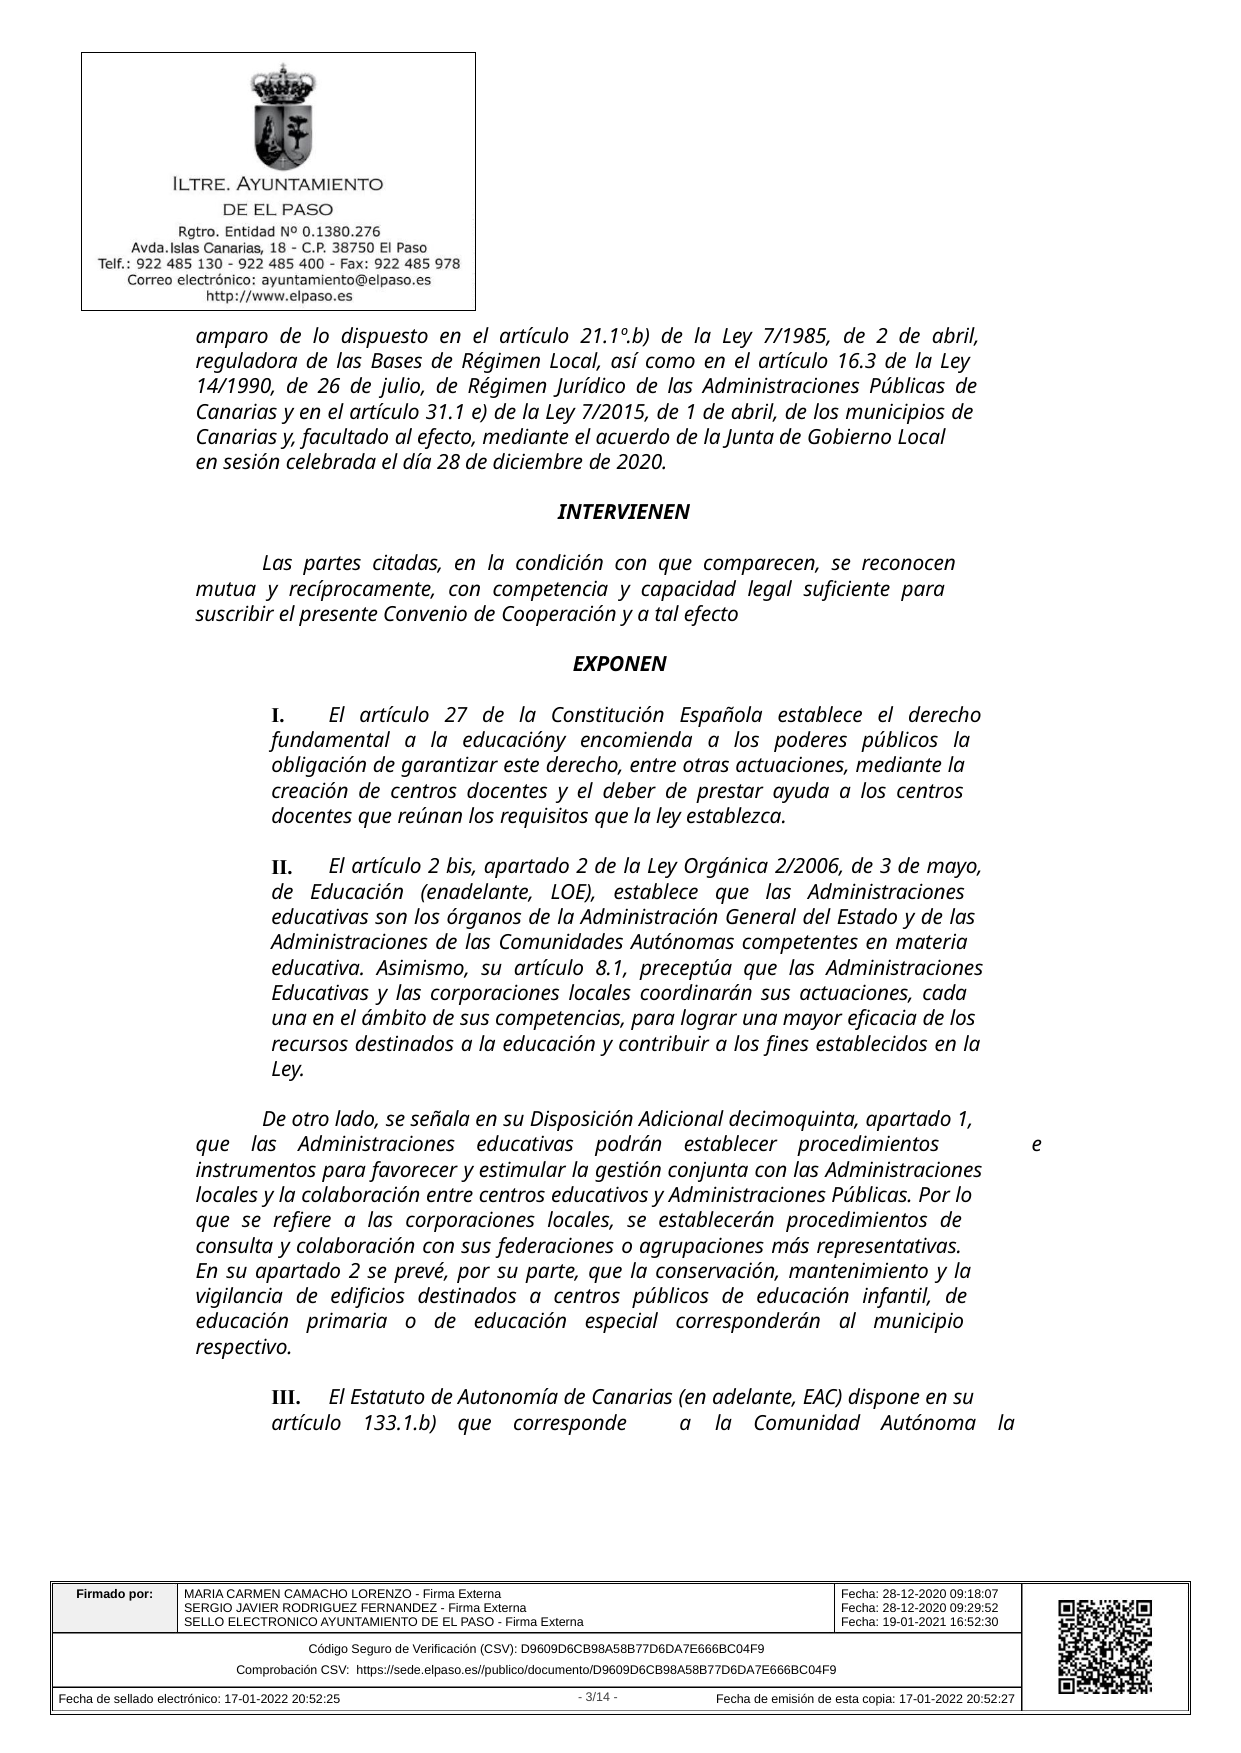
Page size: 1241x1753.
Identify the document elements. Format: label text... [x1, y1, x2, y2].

text recursos destinados a la educación y contribuir a los fines establecidos en la [271, 1031, 1070, 1056]
text MARIA CARMEN CAMACHO LORENZO - Firma Externa [184, 1587, 613, 1601]
text Fecha: 19-01-2021 16:52:30 [841, 1615, 1022, 1629]
picture [51, 1582, 1190, 1714]
text creación de centros docentes y el deber de prestar ayuda a los centros [271, 778, 1071, 803]
text educativas son los órganos de la Administración General del Estado y de las [271, 905, 1070, 929]
text I. [271, 704, 309, 727]
text Las partes citadas, en la condición con que comparecen, se reconocen [262, 551, 1070, 576]
text Fecha: 28-12-2020 09:18:07 [841, 1587, 1022, 1601]
text educativa. Asimismo, su artículo 8.1, preceptúa que las Administraciones [271, 956, 1070, 980]
text de Educación (enadelante, LOE), establece que las Administraciones [271, 879, 1070, 904]
text II. [271, 856, 317, 879]
text Código Seguro de Verificación (CSV): D9609D6CB98A58B77D6DA7E666BC04F9 [308, 1642, 790, 1656]
text EXPONEN [573, 651, 693, 677]
text instrumentos para favorecer y estimular la gestión conjunta con las Administraciones [195, 1157, 1070, 1182]
text locales y la colaboración entre centros educativos y Administraciones Públicas. Por lo [195, 1183, 1070, 1207]
text Fecha de sellado electrónico: 17-01-2022 20:52:25 [58, 1692, 365, 1706]
text la Comunidad Autónoma la [715, 1410, 1070, 1435]
text 14/1990, de 26 de julio, de Régimen Jurídico de las Administraciones Públicas de [195, 374, 1070, 399]
text Firmado por: [76, 1587, 172, 1601]
text Fecha de emisión de esta copia: 17-01-2022 20:52:27 [716, 1692, 1040, 1706]
text De otro lado, se señala en su Disposición Adicional decimoquinta, apartado 1, [262, 1107, 1070, 1132]
text a [679, 1410, 715, 1435]
text El artículo 27 de la Constitución Española establece el derecho [328, 703, 1070, 727]
text Administraciones de las Comunidades Autónomas competentes en materia [271, 930, 1070, 955]
picture [82, 53, 475, 310]
text e [1031, 1132, 1070, 1157]
text Comprobación CSV: https://sede.elpaso.es//publico/documento/D9609D6CB98A58B77D6DA7E666BC04F9 [236, 1663, 863, 1677]
text SELLO ELECTRONICO AYUNTAMIENTO DE EL PASO - Firma Externa [184, 1615, 613, 1629]
text INTERVIENEN [558, 499, 708, 525]
text Canarias y en el artículo 31.1 e) de la Ley 7/2015, de 1 de abril, de los municipios de [195, 399, 1070, 424]
text mutua y recíprocamente, con competencia y capacidad legal suficiente para [195, 576, 1070, 601]
text en sesión celebrada el día 28 de diciembre de 2020. [195, 450, 1070, 475]
text fundamental a la educacióny encomienda a los poderes públicos la [271, 728, 1071, 753]
text amparo de lo dispuesto en el artículo 21.1º.b) de la Ley 7/1985, de 2 de abril, [195, 324, 1069, 348]
text En su apartado 2 se prevé, por su parte, que la conservación, mantenimiento y la [195, 1259, 1070, 1283]
text reguladora de las Bases de Régimen Local, así como en el artículo 16.3 de la Ley [195, 349, 1069, 373]
text Ley. [271, 1057, 1070, 1081]
text III. El Estatuto de Autonomía de Canarias (en adelante, EAC) dispone en su [271, 1385, 1070, 1409]
text Fecha: 28-12-2020 09:29:52 [841, 1601, 1022, 1615]
text educación primaria o de educación especial corresponderán al municipio [195, 1309, 1070, 1334]
text El artículo 2 bis, apartado 2 de la Ley Orgánica 2/2006, de 3 de mayo, [328, 854, 1069, 879]
text docentes que reúnan los requisitos que la ley establezca. [271, 804, 1071, 828]
text artículo 133.1.b) que corresponde [271, 1410, 679, 1435]
text SERGIO JAVIER RODRIGUEZ FERNANDEZ - Firma Externa [184, 1601, 613, 1615]
text respectivo. [195, 1334, 1070, 1359]
text vigilancia de edificios destinados a centros públicos de educación infantil, de [195, 1284, 1070, 1309]
text que las Administraciones educativas podrán establecer procedimientos [195, 1132, 1031, 1157]
text consulta y colaboración con sus federaciones o agrupaciones más representativas. [195, 1233, 1070, 1258]
text suscribir el presente Convenio de Cooperación y a tal efecto [195, 602, 1070, 626]
text Educativas y las corporaciones locales coordinarán sus actuaciones, cada [271, 981, 1070, 1005]
text una en el ámbito de sus competencias, para lograr una mayor eficacia de los [271, 1006, 1070, 1031]
text Canarias y, facultado al efecto, mediante el acuerdo de la Junta de Gobierno Local [195, 424, 1070, 449]
text - 3/14 - [578, 1691, 636, 1705]
text que se refiere a las corporaciones locales, se establecerán procedimientos de [195, 1208, 1070, 1233]
text obligación de garantizar este derecho, entre otras actuaciones, mediante la [271, 753, 1071, 778]
